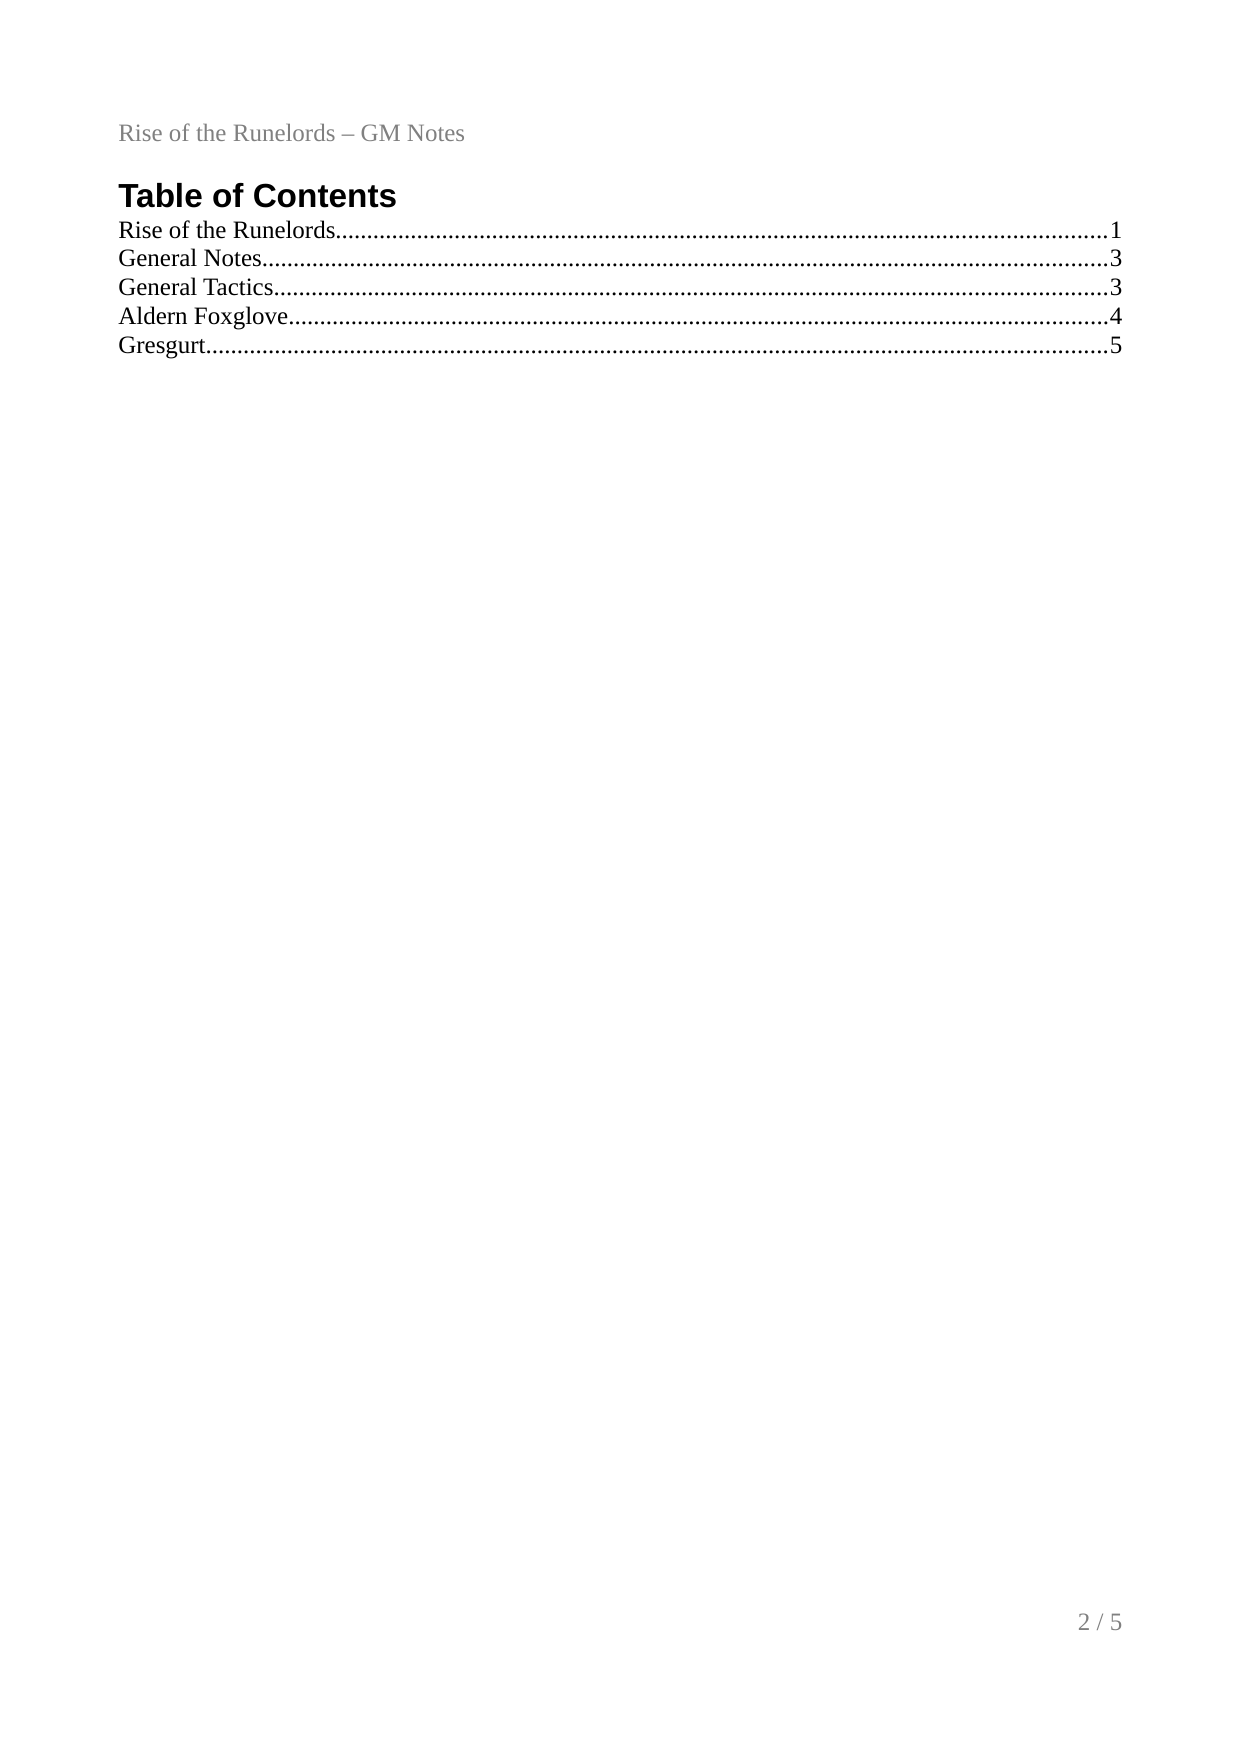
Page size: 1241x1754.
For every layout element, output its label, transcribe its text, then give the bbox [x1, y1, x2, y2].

text Aldern Foxglove 4 [118, 301, 1122, 330]
text Rise of the Runelords 1 [118, 215, 1122, 243]
text Gresgurt 5 [118, 330, 1122, 358]
subtitle Table of Contents [118, 176, 1122, 215]
text General Tactics 3 [118, 272, 1122, 301]
text General Notes 3 [118, 243, 1122, 272]
